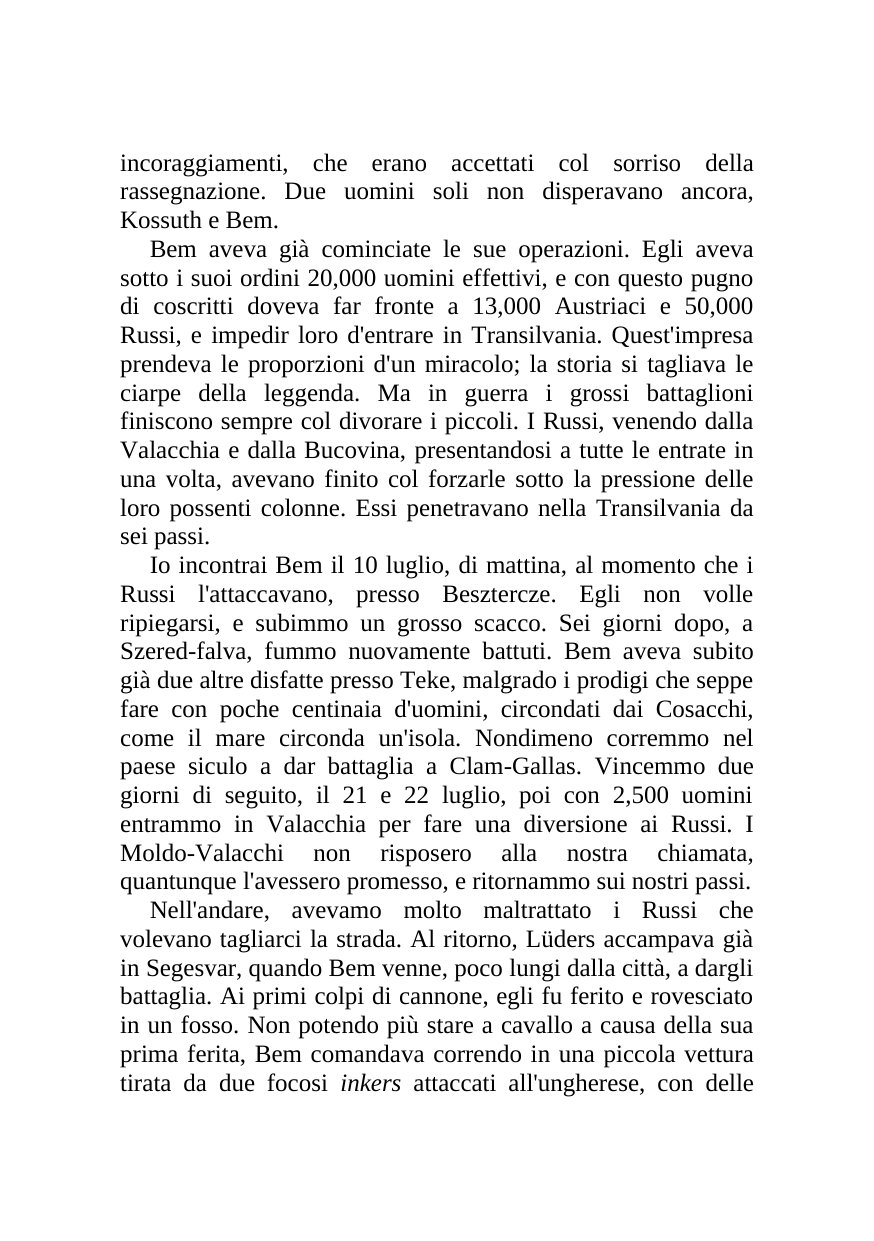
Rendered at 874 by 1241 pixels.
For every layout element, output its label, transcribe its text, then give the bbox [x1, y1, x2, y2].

text Nell'andare, avevamo molto maltrattato i Russi che volevano tagliarci la strada. Al ritorno, Lüders accampava già in Segesvar, quando Bem venne, poco lungi dalla città, a dargli battaglia. Ai primi colpi di cannone, egli fu ferito e rovesciato in un fosso. Non potendo più stare a cavallo a causa della sua prima ferita, Bem comandava correndo in una piccola vettura tirata da due focosi inkers attaccati all'ungherese, con delle [120, 895, 754, 1096]
text Bem aveva già cominciate le sue operazioni. Egli aveva sotto i suoi ordini 20,000 uomini effettivi, e con questo pugno di coscritti doveva far fronte a 13,000 Austriaci e 50,000 Russi, e impedir loro d'entrare in Transilvania. Quest'impresa prendeva le proporzioni d'un miracolo; la storia si tagliava le ciarpe della leggenda. Ma in guerra i grossi battaglioni finiscono sempre col divorare i piccoli. I Russi, venendo dalla Valacchia e dalla Bucovina, presentandosi a tutte le entrate in una volta, avevano finito col forzarle sotto la pressione delle loro possenti colonne. Essi penetravano nella Transilvania da sei passi. [120, 234, 754, 550]
text Io incontrai Bem il 10 luglio, di mattina, al momento che i Russi l'attaccavano, presso Besztercze. Egli non volle ripiegarsi, e subimmo un grosso scacco. Sei giorni dopo, a Szered-falva, fummo nuovamente battuti. Bem aveva subito già due altre disfatte presso Teke, malgrado i prodigi che seppe fare con poche centinaia d'uomini, circondati dai Cosacchi, come il mare circonda un'isola. Nondimeno corremmo nel paese siculo a dar battaglia a Clam-Gallas. Vincemmo due giorni di seguito, il 21 e 22 luglio, poi con 2,500 uomini entrammo in Valacchia per fare una diversione ai Russi. I Moldo-Valacchi non risposero alla nostra chiamata, quantunque l'avessero promesso, e ritornammo sui nostri passi. [120, 550, 754, 895]
text incoraggiamenti, che erano accettati col sorriso della rassegnazione. Due uomini soli non disperavano ancora, Kossuth e Bem. [120, 148, 754, 234]
